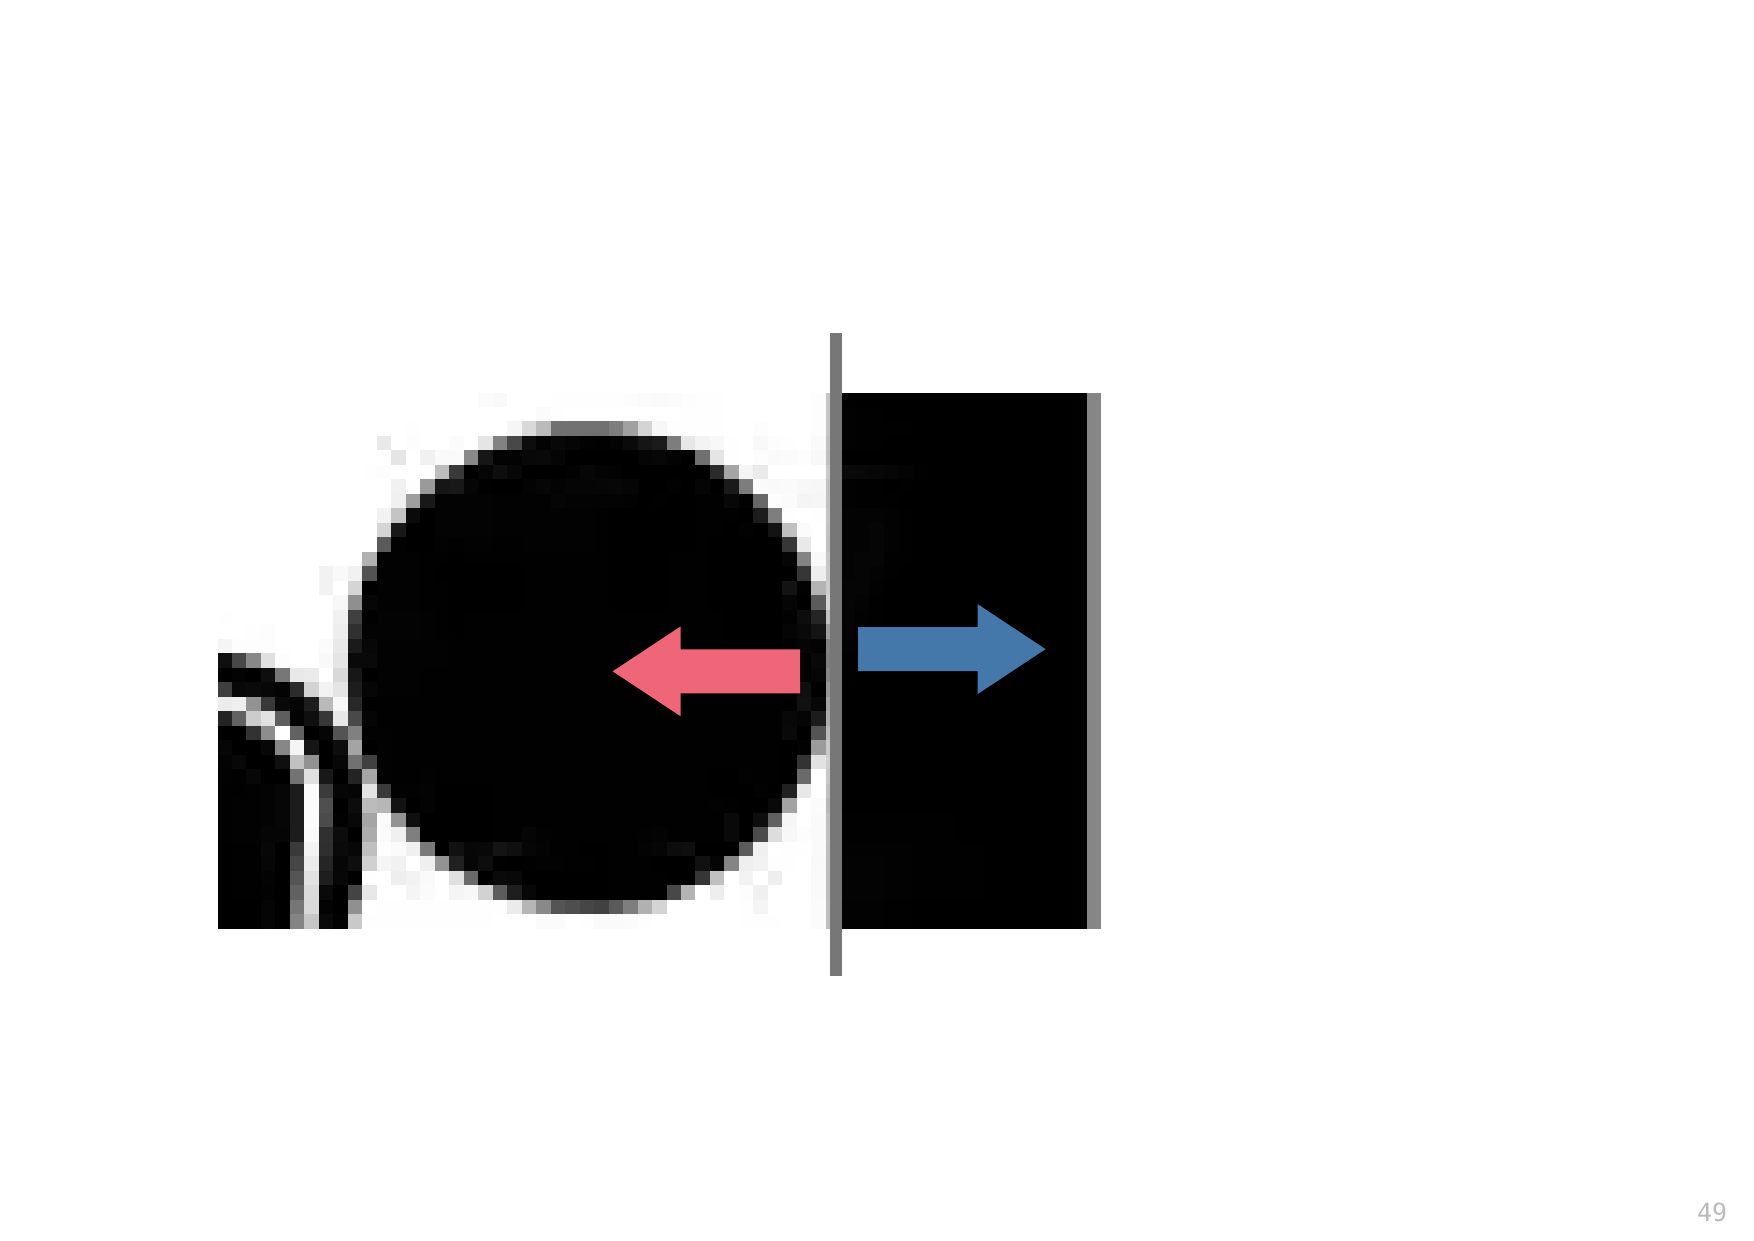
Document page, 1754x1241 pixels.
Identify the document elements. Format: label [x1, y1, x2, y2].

picture [218, 393, 830, 929]
picture [842, 393, 1116, 929]
text_box [612, 626, 801, 717]
text_box [858, 604, 1046, 695]
